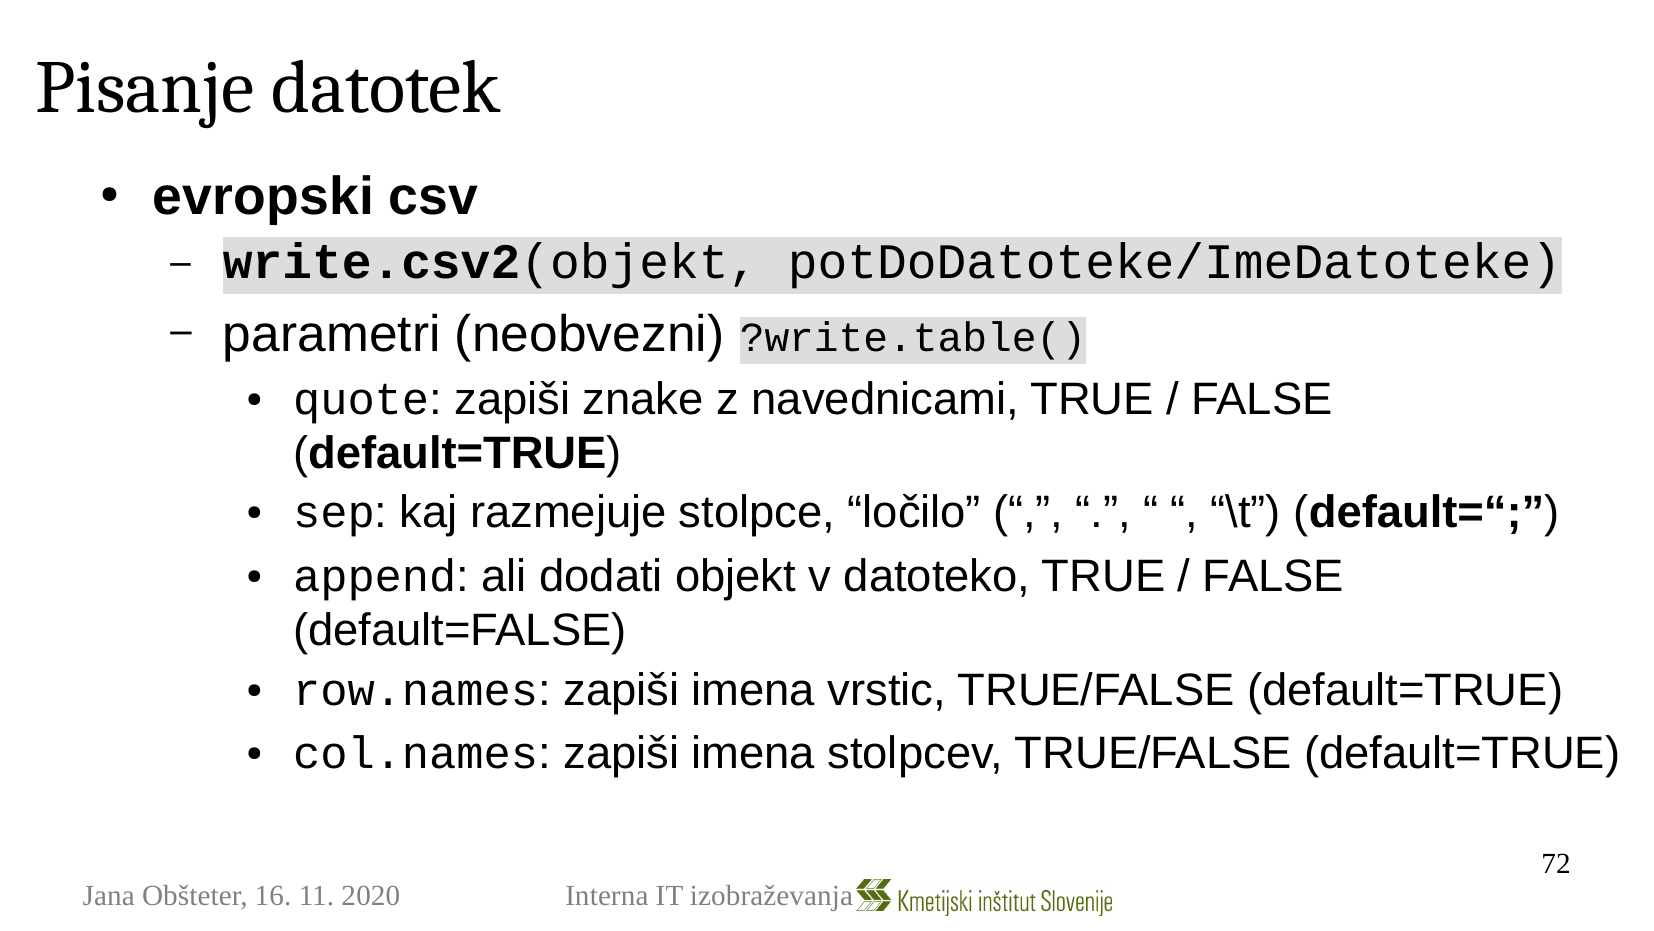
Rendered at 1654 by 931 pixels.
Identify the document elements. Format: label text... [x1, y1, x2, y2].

picture [856, 879, 1112, 916]
title Pisanje datotek [35, 21, 1524, 154]
list evropski csv write.csv2(objekt, potDoDatoteke/ImeDatoteke) parametri (neobvezni) ?write.table() quote: zapiši znake z navednicami, TRUE / FALSE (default=TRUE) sep: kaj razmejuje stolpce, “ločilo” (“,”, “.”, “ “, “\t”) (default=“;”) append: ali dodati objekt v datoteko, TRUE / FALSE (default=FALSE) row.names: zapiši imena vrstic, TRUE/FALSE (default=TRUE) col.names: zapiši imena stolpcev, TRUE/FALSE (default=TRUE) [82, 165, 1630, 839]
